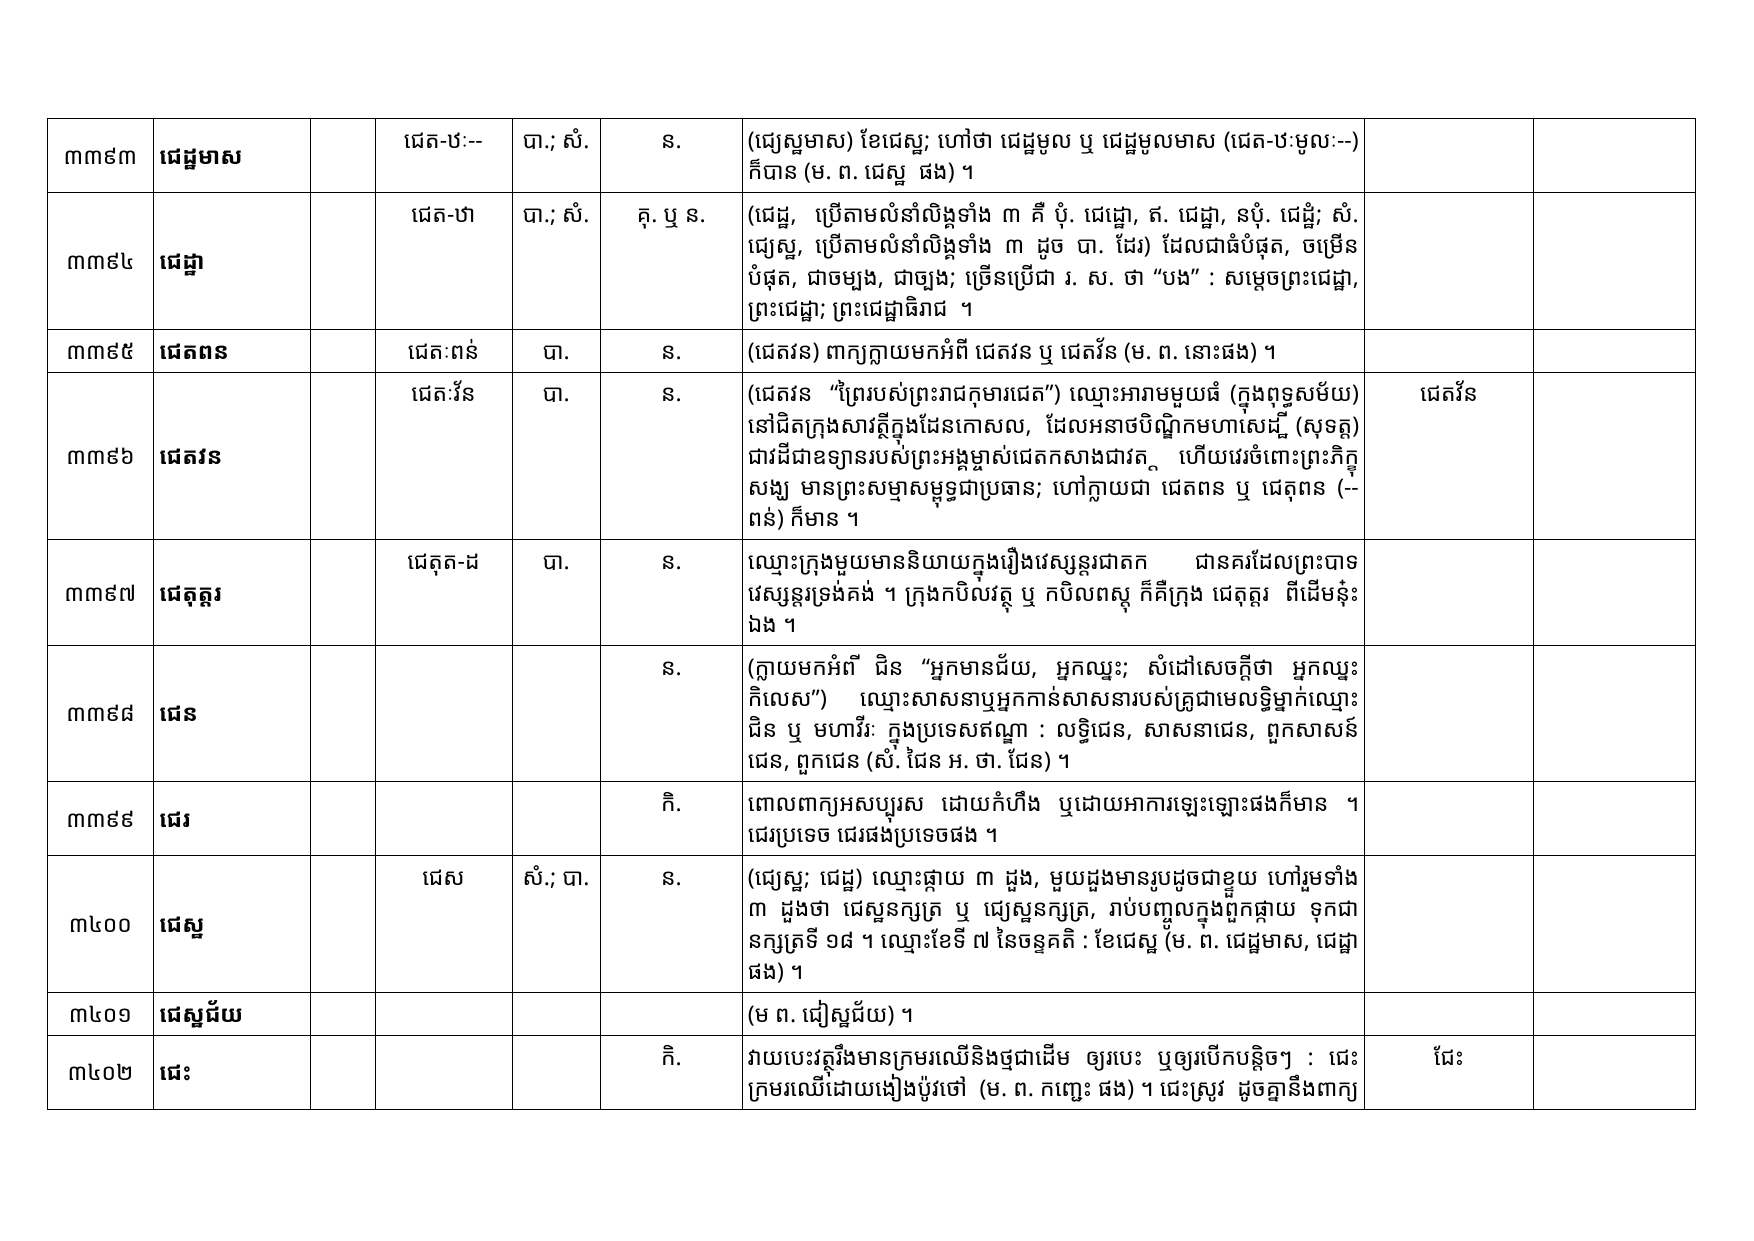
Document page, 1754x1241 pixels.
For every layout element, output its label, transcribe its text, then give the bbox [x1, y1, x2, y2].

table_cell ជេតុត-ដ [376, 540, 512, 645]
table_cell បា. [513, 540, 600, 645]
table_cell វាយ​បេះ​វត្ថុ​រឹង​មាន​ក្រមរ​ឈើ​និង​ថ្ម​ជាដើម ឲ្យ​របេះ ឬ​ឲ្យ​របើក​បន្តិច​ៗ : ជេះ​ក្រមរ​ឈើ​ដោយ​ងៀង​ប៉ូវថៅ (ម. ព. កញ្ជេះ ផង) ។ ជេះ​ស្រូវ ដូច​គ្នា​នឹង​ពាក្យ [743, 1036, 1364, 1109]
table_cell បា.; សំ. [513, 193, 600, 329]
table_cell [1365, 540, 1533, 645]
table_cell (ជេ្យស្ឋ; ជេដ្ឋ) ឈ្មោះ​ផ្កាយ ៣ ដួង, មួយ​ដួង​មាន​រូប​ដូច​ជា​ខ្ទួយ ហៅ​រួម​ទាំង ៣ ដួង​ថា ជេស្ឋនក្សត្រ ឬ ជេ្យស្ឋនក្សត្រ, រាប់​បញ្ចូល​ក្នុង​ពួក​ផ្កាយ ទុក​ជា​នក្សត្រ​ទី ១៨ ។ ឈ្មោះ​ខែ​ទី ៧ នៃ​ចន្ទគតិ : ខែ​ជេស្ឋ (ម. ព. ជេដ្ឋមាស, ជេដ្ឋា ផង) ។ [743, 856, 1364, 992]
table_cell [311, 119, 375, 192]
table_cell [1534, 856, 1695, 992]
table_cell ៣៤០០ [48, 856, 153, 992]
table_cell (ជេតវន) ពាក្យ​ក្លាយ​មក​អំពី ជេតវន ឬ ជេតវ័ន (ម. ព. នោះ​ផង) ។ [743, 330, 1364, 372]
table_cell ជេស [376, 856, 512, 992]
table_cell [513, 1036, 600, 1109]
table_cell (ជេតវន “ព្រៃ​របស់​ព្រះ​រាជ​កុមារ​ជេត”) ឈ្មោះ​អារាម​មួយ​ធំ (ក្នុង​ពុទ្ធ​សម័យ) នៅ​ជិត​ក្រុង​សាវត្ថី​ក្នុង​ដែន​កោសល, ដែល​អនាថបិណ្ឌិក​មហា​សេដ្ឋី (សុទត្ត) ជាវ​ដី​ជា​ឧទ្យាន​របស់​ព្រះ​អង្គ​ម្ចាស់​ជេត​កសាង​ជា​វត្ត ហើយ​វេរ​ចំពោះ​ព្រះ​ភិក្ខុ​សង្ឃ មាន​ព្រះ​សម្មាសម្ពុទ្ធ​ជា​ប្រធាន; ហៅ​ក្លាយ​ជា ជេតពន ឬ ជេតុពន (--ពន់) ក៏​មាន ។ [743, 373, 1364, 539]
table_cell ៣៣៩៩ [48, 782, 153, 855]
table_cell បា.; សំ. [513, 119, 600, 192]
table_cell ជេតុត្តរ [154, 540, 310, 645]
table_cell ជេដ្ឋា [154, 193, 310, 329]
table_cell [1534, 119, 1695, 192]
table_cell សំ.; បា. [513, 856, 600, 992]
table_cell បា. [513, 330, 600, 372]
table_cell ជេន [154, 646, 310, 781]
table_cell បា. [513, 373, 600, 539]
table_cell [1534, 1036, 1695, 1109]
table_cell ជេត-ឋា [376, 193, 512, 329]
table_cell កិ. [601, 782, 742, 855]
table_cell [1534, 540, 1695, 645]
table_cell [311, 993, 375, 1035]
table_cell ជេតពន [154, 330, 310, 372]
table_cell [311, 373, 375, 539]
table_cell ជេតៈវ័ន [376, 373, 512, 539]
table_cell [1365, 330, 1533, 372]
table_cell [1534, 330, 1695, 372]
table_cell (ក្លាយ​មក​អំពី ជិន “អ្នក​មាន​ជ័យ, អ្នក​ឈ្នះ; សំដៅ​សេចក្ដី​ថា​ អ្នក​ឈ្នះ​កិលេស”) ឈ្មោះ​សាសនា​ឬ​អ្នក​កាន់​សាសនា​របស់​គ្រូ​ជា​មេ​លទ្ធិ​ម្នាក់​ឈ្មោះ ជិន ឬ មហា​វីរៈ ក្នុង​ប្រទេស​ឥណ្ឌា : លទ្ធិ​ជេន, សាសនា​ជេន, ពួក​សាសន៍​ជេន, ពួក​ជេន (សំ. ជៃន អ. ថា. ជែន) ។ [743, 646, 1364, 781]
table_cell [311, 540, 375, 645]
table_cell [513, 782, 600, 855]
table_cell កិ. [601, 1036, 742, 1109]
table_cell ៣៣៩៥ [48, 330, 153, 372]
table_cell ជេតវន [154, 373, 310, 539]
table_cell [513, 646, 600, 781]
table_cell ៣៣៩៤ [48, 193, 153, 329]
table_cell ៣៣៩៨ [48, 646, 153, 781]
table_cell ជេដ្ឋមាស [154, 119, 310, 192]
table_cell ឈ្មោះ​ក្រុង​មួយ​មាន​និយាយ​ក្នុង​រឿង​វេស្សន្តរ​ជាតក ជា​នគរ​ដែល​ព្រះ​បាទ​វេស្សន្តរ​ទ្រង់​គង់ ។ ក្រុង​កបិលវត្ថុ ឬ កបិលពស្ដុ ក៏​គឺ​ក្រុង ជេតុត្តរ ពី​ដើម​នុ៎ះ​ឯង ។ [743, 540, 1364, 645]
table_cell [376, 646, 512, 781]
table_cell ន. [601, 330, 742, 372]
table_cell [376, 782, 512, 855]
table_cell ជេត-ឋៈ-- [376, 119, 512, 192]
table_cell [1365, 193, 1533, 329]
table_cell ៣៤០១ [48, 993, 153, 1035]
table_cell [311, 646, 375, 781]
table_cell [1365, 782, 1533, 855]
table_cell [376, 993, 512, 1035]
table_cell ៣៣៩៧ [48, 540, 153, 645]
table_cell [601, 993, 742, 1035]
table_cell (ជេដ្ឋ, ប្រើ​តាម​លំនាំ​លិង្គ​ទាំង ៣ គឺ បុំ. ជេដ្ឋោ, ឥ. ជេដ្ឋា, នបុំ. ជេដ្ឋំ; សំ. ជេ្យស្ឋ, ប្រើ​តាម​លំនាំ​លិង្គ​ទាំង ៣ ដូច បា. ដែរ) ដែល​ជា​ធំ​បំផុត, ចម្រើន​បំផុត, ជា​ចម្បង, ជា​ច្បង; ច្រើន​ប្រើ​ជា រ. ស. ថា “បង” : សម្ដេច​ព្រះ​ជេដ្ឋា, ព្រះ​ជេដ្ឋា; ព្រះ​ជេដ្ឋាធិរាជ ។ [743, 193, 1364, 329]
table_cell (ម ព. ជៀស្ឋជ័យ) ។ [743, 993, 1364, 1035]
table_cell [1365, 993, 1533, 1035]
table_cell ន. [601, 856, 742, 992]
table_cell [311, 782, 375, 855]
table_cell ៣៣៩៦ [48, 373, 153, 539]
table_cell [1534, 782, 1695, 855]
table_cell [1365, 646, 1533, 781]
table_cell [311, 856, 375, 992]
table_cell [311, 1036, 375, 1109]
table_cell ជេស្ឋ [154, 856, 310, 992]
table_cell [1534, 373, 1695, 539]
table_cell ជេះ [154, 1036, 310, 1109]
table_cell ជែះ [1365, 1036, 1533, 1109]
table_cell ន. [601, 646, 742, 781]
table_cell ជេតៈពន់ [376, 330, 512, 372]
table_cell [311, 330, 375, 372]
table_cell [1365, 856, 1533, 992]
table_cell ន. [601, 540, 742, 645]
table_cell ពោល​ពាក្យ​អសប្បុរស ដោយ​កំហឹង ឬ​ដោយ​អាការ​ឡេះឡោះ​ផង​ក៏​មាន ។ ជេរ​ប្រទេច ជេរ​ផង​ប្រទេច​ផង ។ [743, 782, 1364, 855]
table_cell គុ. ឬ ន. [601, 193, 742, 329]
table_cell ន. [601, 119, 742, 192]
table_cell [1534, 646, 1695, 781]
table_cell ជេស្ឋ​ជ័យ [154, 993, 310, 1035]
table_cell ៣៣៩៣ [48, 119, 153, 192]
table_cell ជេរ [154, 782, 310, 855]
table_cell [311, 193, 375, 329]
table_cell [513, 993, 600, 1035]
table_cell ៣៤០២ [48, 1036, 153, 1109]
table_cell ន. [601, 373, 742, 539]
table_cell [376, 1036, 512, 1109]
table_cell [1365, 119, 1533, 192]
table_cell [1534, 193, 1695, 329]
table_cell ជេត​វ័ន​ [1365, 373, 1533, 539]
table_cell (ជេ្យស្ឋមាស) ខែ​ជេស្ឋ; ហៅ​ថា ជេដ្ឋមូល ឬ ជេដ្ឋមូល​មាស (ជេត-ឋៈមូលៈ--) ក៏​បាន (ម. ព. ជេស្ឋ ផង) ។ [743, 119, 1364, 192]
table_cell [1534, 993, 1695, 1035]
